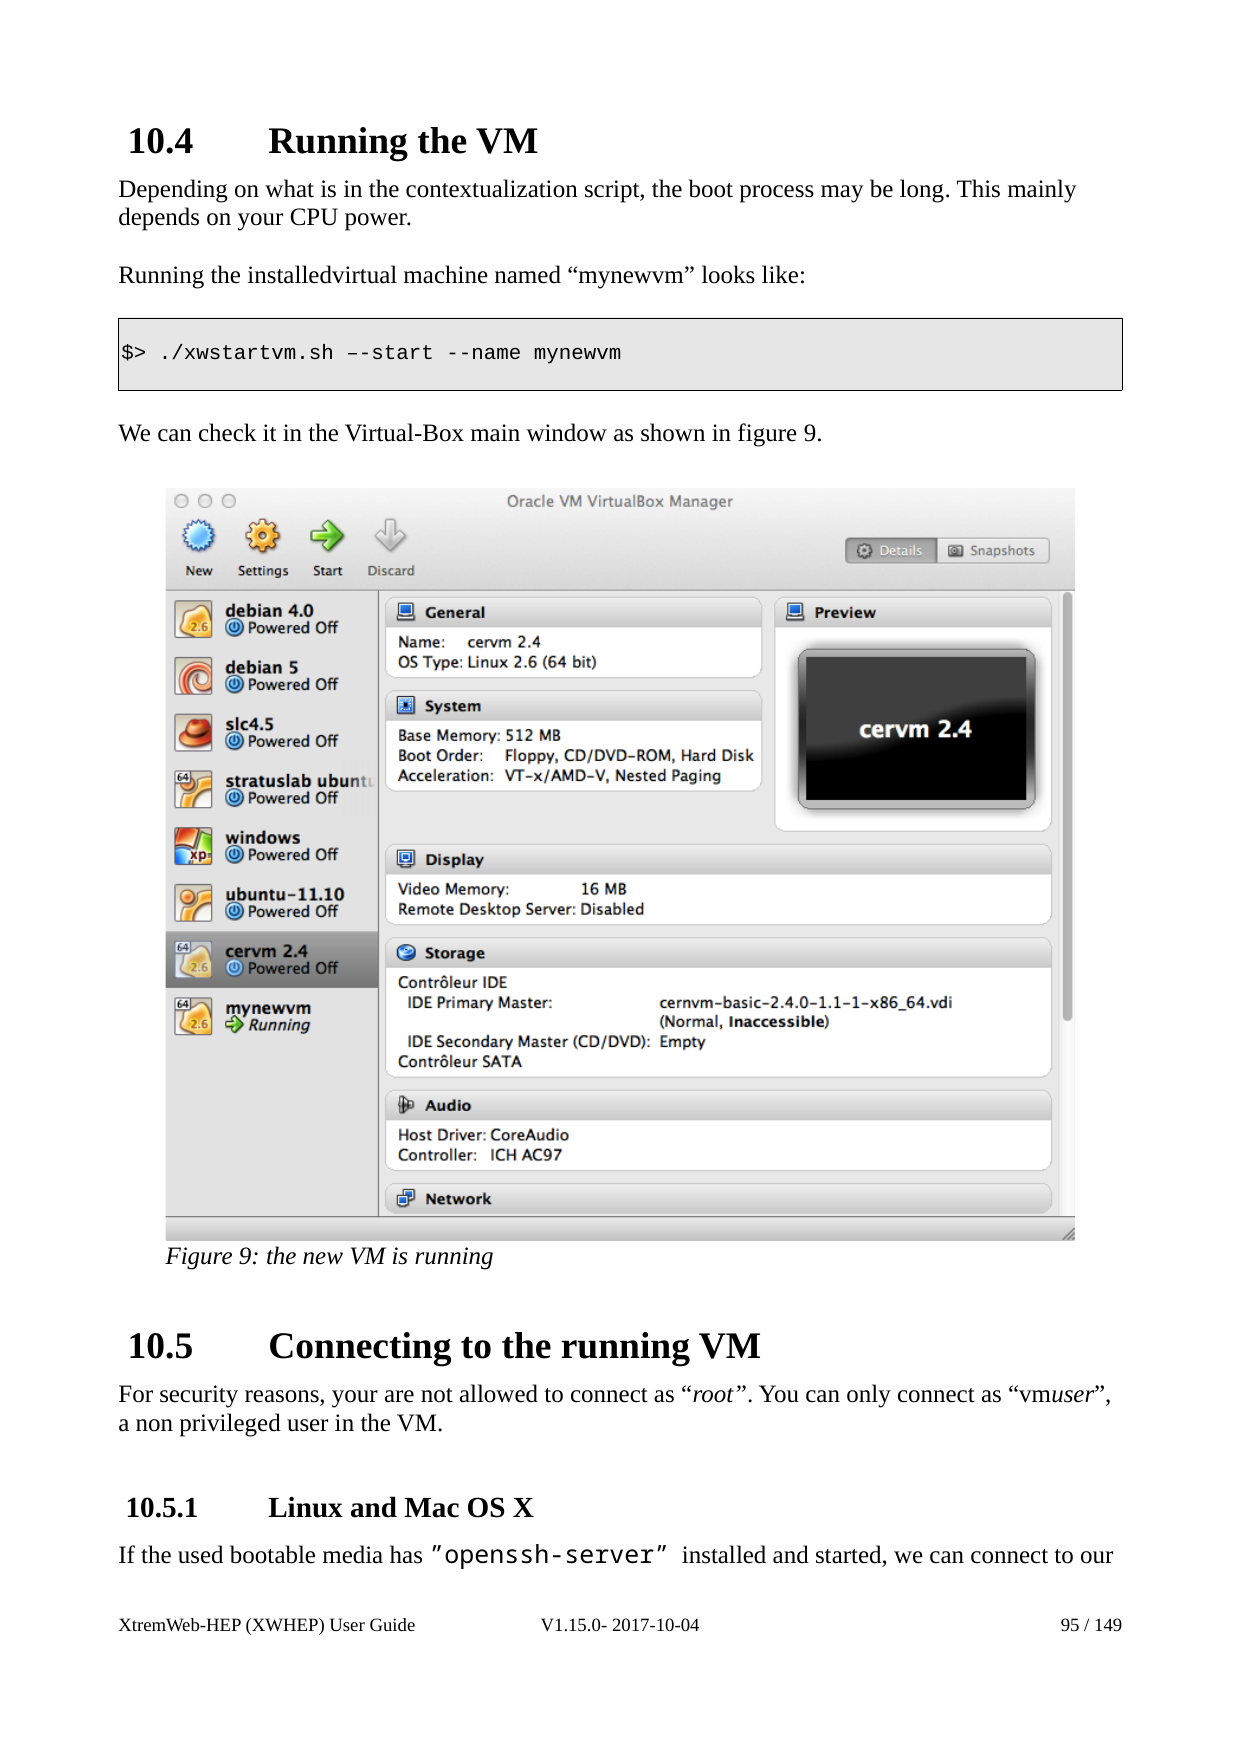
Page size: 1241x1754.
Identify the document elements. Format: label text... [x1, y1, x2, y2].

text $> ./xwstartvm.sh –-start --name mynewvm [119, 339, 1122, 362]
text For security reasons, your are not allowed to connect as “root”. You can only connect as “vmuser”, a non privileged user in the VM. [118, 1379, 1122, 1437]
text Depending on what is in the contextualization script, the boot process may be long. This mainly depends on your CPU power. [118, 174, 1122, 231]
subtitle Connecting to the running VM [118, 1323, 1122, 1367]
subtitle Running the VM [118, 118, 1122, 161]
text If the used bootable media has ”openssh-server” installed and started, we can connect to our [118, 1536, 1122, 1570]
subtitle Linux and Mac OS X [118, 1490, 1122, 1524]
text Running the installedvirtual machine named “mynewvm” looks like: [118, 260, 1122, 289]
text We can check it in the Virtual-Box main window as shown in figure 9. [118, 418, 1122, 447]
text Figure 9: the new VM is running [165, 1241, 1075, 1270]
picture [165, 488, 1075, 1241]
